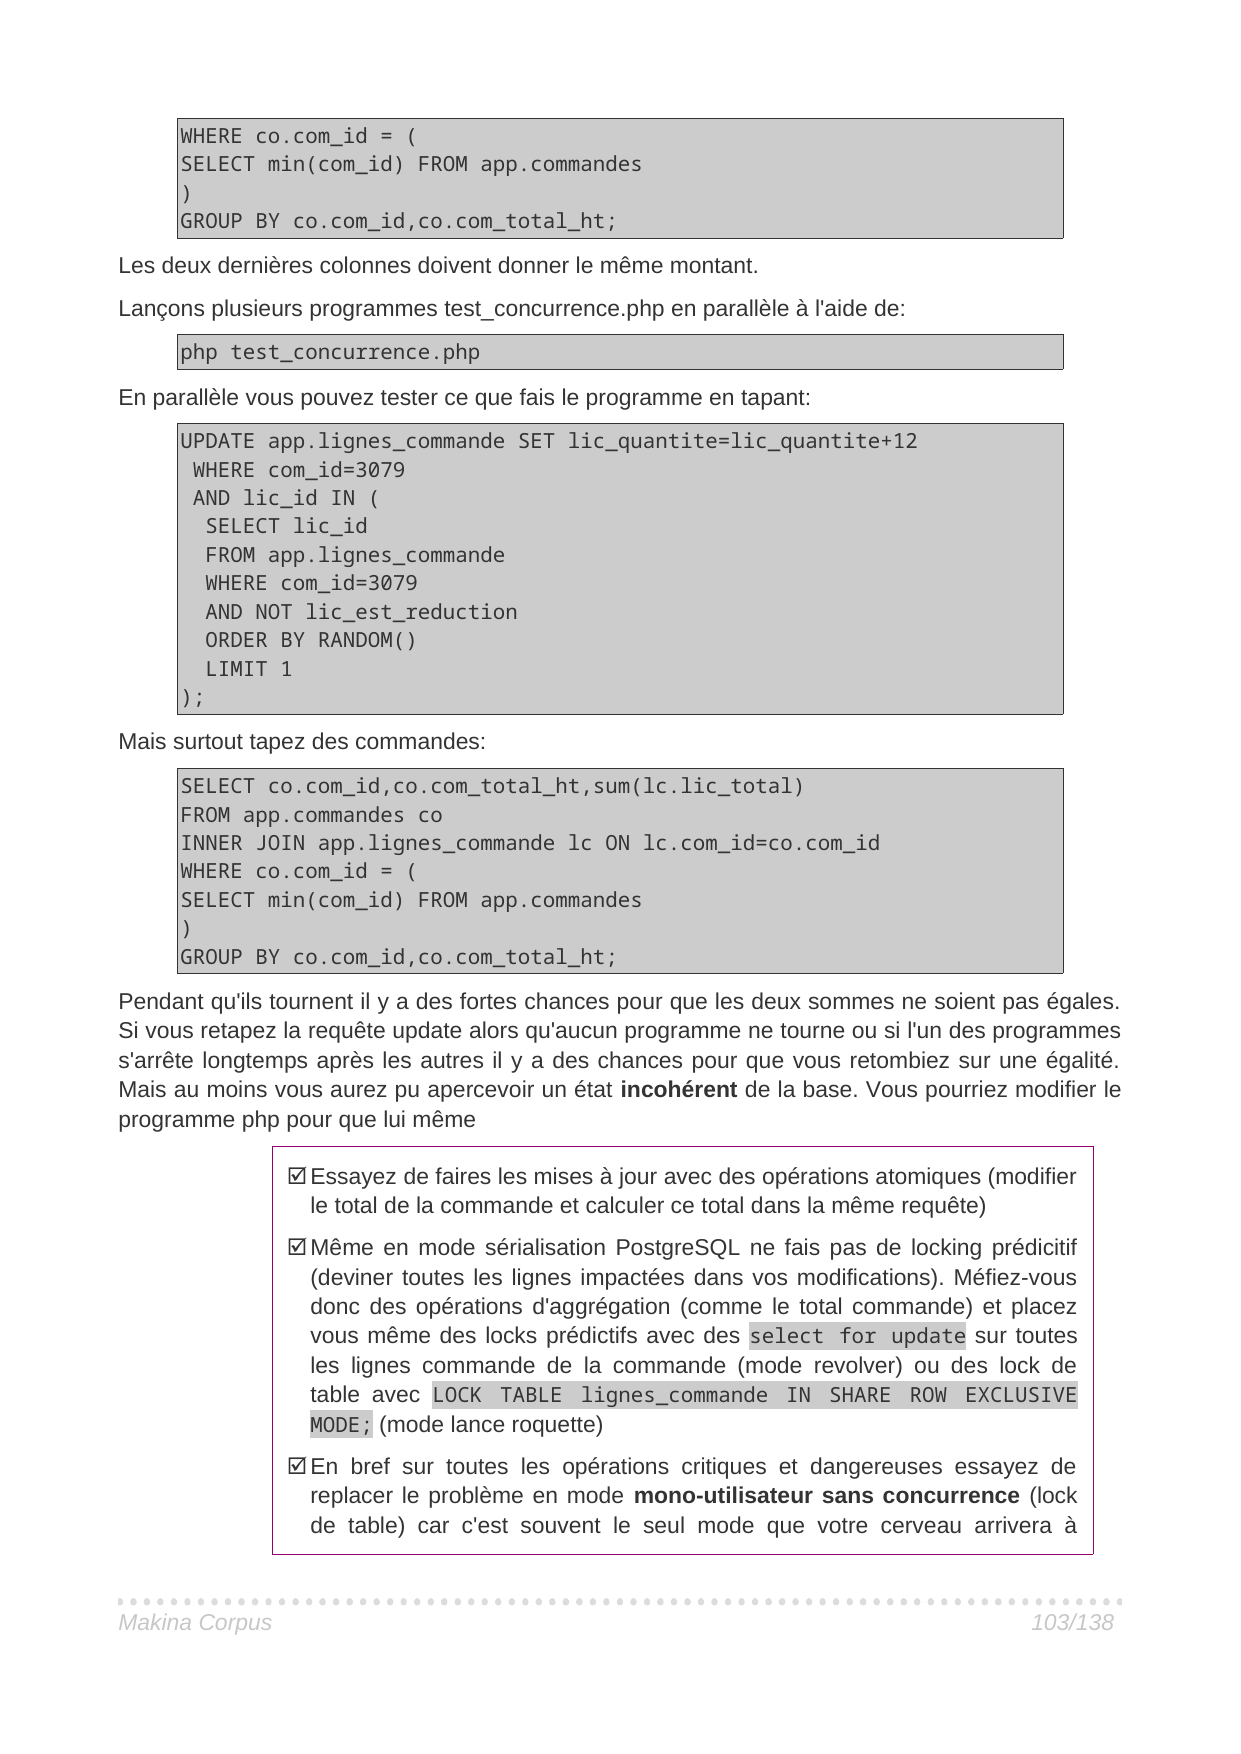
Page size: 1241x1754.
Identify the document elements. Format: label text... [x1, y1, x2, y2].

text UPDATE app.lignes_commande SET lic_quantite=lic_quantite+12 [178, 424, 1063, 452]
list En bref sur toutes les opérations critiques et dangereuses essayez de replacer le problème en mode mono-utilisateur sans concurrence (lock de table) car c'est souvent le seul mode que votre cerveau arrivera à [273, 1436, 1093, 1554]
text ) [178, 175, 1063, 203]
text Lançons plusieurs programmes test_concurrence.php en parallèle à l'aide de: [118, 292, 1122, 322]
text WHERE com_id=3079 [178, 452, 1063, 480]
text ORDER BY RANDOM() [178, 622, 1063, 651]
text AND NOT lic_est_reduction [178, 594, 1063, 622]
text SELECT min(com_id) FROM app.commandes [178, 882, 1063, 910]
text LIMIT 1 [178, 651, 1063, 679]
text FROM app.lignes_commande [178, 537, 1063, 566]
list Même en mode sérialisation PostgreSQL ne fais pas de locking prédicitif (deviner toutes les lignes impactées dans vos modifications). Méfiez-vous donc des opérations d'aggrégation (comme le total commande) et placez vous même des locks prédictifs avec des select for update sur toutes les lignes commande de la commande (mode revolver) ou des lock de table avec LOCK TABLE lignes_commande IN SHARE ROW EXCLUSIVE MODE; (mode lance roquette) [273, 1217, 1093, 1436]
text Les deux dernières colonnes doivent donner le même montant. [118, 250, 1122, 280]
picture [118, 1593, 1123, 1610]
text Pendant qu'ils tournent il y a des fortes chances pour que les deux sommes ne soient pas égales. Si vous retapez la requête update alors qu'aucun programme ne tourne ou si l'un des programmes s'arrête longtemps après les autres il y a des chances pour que vous retombiez sur une égalité. Mais au moins vous aurez pu apercevoir un état incohérent de la base. Vous pourriez modifier le programme php pour que lui même [118, 986, 1122, 1133]
text ) [178, 910, 1063, 939]
text WHERE com_id=3079 [178, 566, 1063, 594]
text SELECT min(com_id) FROM app.commandes [178, 147, 1063, 175]
text ); [178, 679, 1063, 714]
text php test_concurrence.php [178, 335, 1063, 369]
text En parallèle vous pouvez tester ce que fais le programme en tapant: [118, 381, 1122, 411]
text GROUP BY co.com_id,co.com_total_ht; [178, 203, 1063, 238]
text Mais surtout tapez des commandes: [118, 726, 1122, 756]
text AND lic_id IN ( [178, 480, 1063, 509]
text SELECT co.com_id,co.com_total_ht,sum(lc.lic_total) [178, 769, 1063, 797]
text FROM app.commandes co [178, 797, 1063, 825]
text SELECT lic_id [178, 509, 1063, 537]
text WHERE co.com_id = ( [178, 119, 1063, 147]
text INNER JOIN app.lignes_commande lc ON lc.com_id=co.com_id [178, 825, 1063, 853]
text GROUP BY co.com_id,co.com_total_ht; [178, 939, 1063, 973]
text WHERE co.com_id = ( [178, 853, 1063, 882]
list Essayez de faires les mises à jour avec des opérations atomiques (modifier le total de la commande et calculer ce total dans la même requête) [273, 1147, 1093, 1217]
